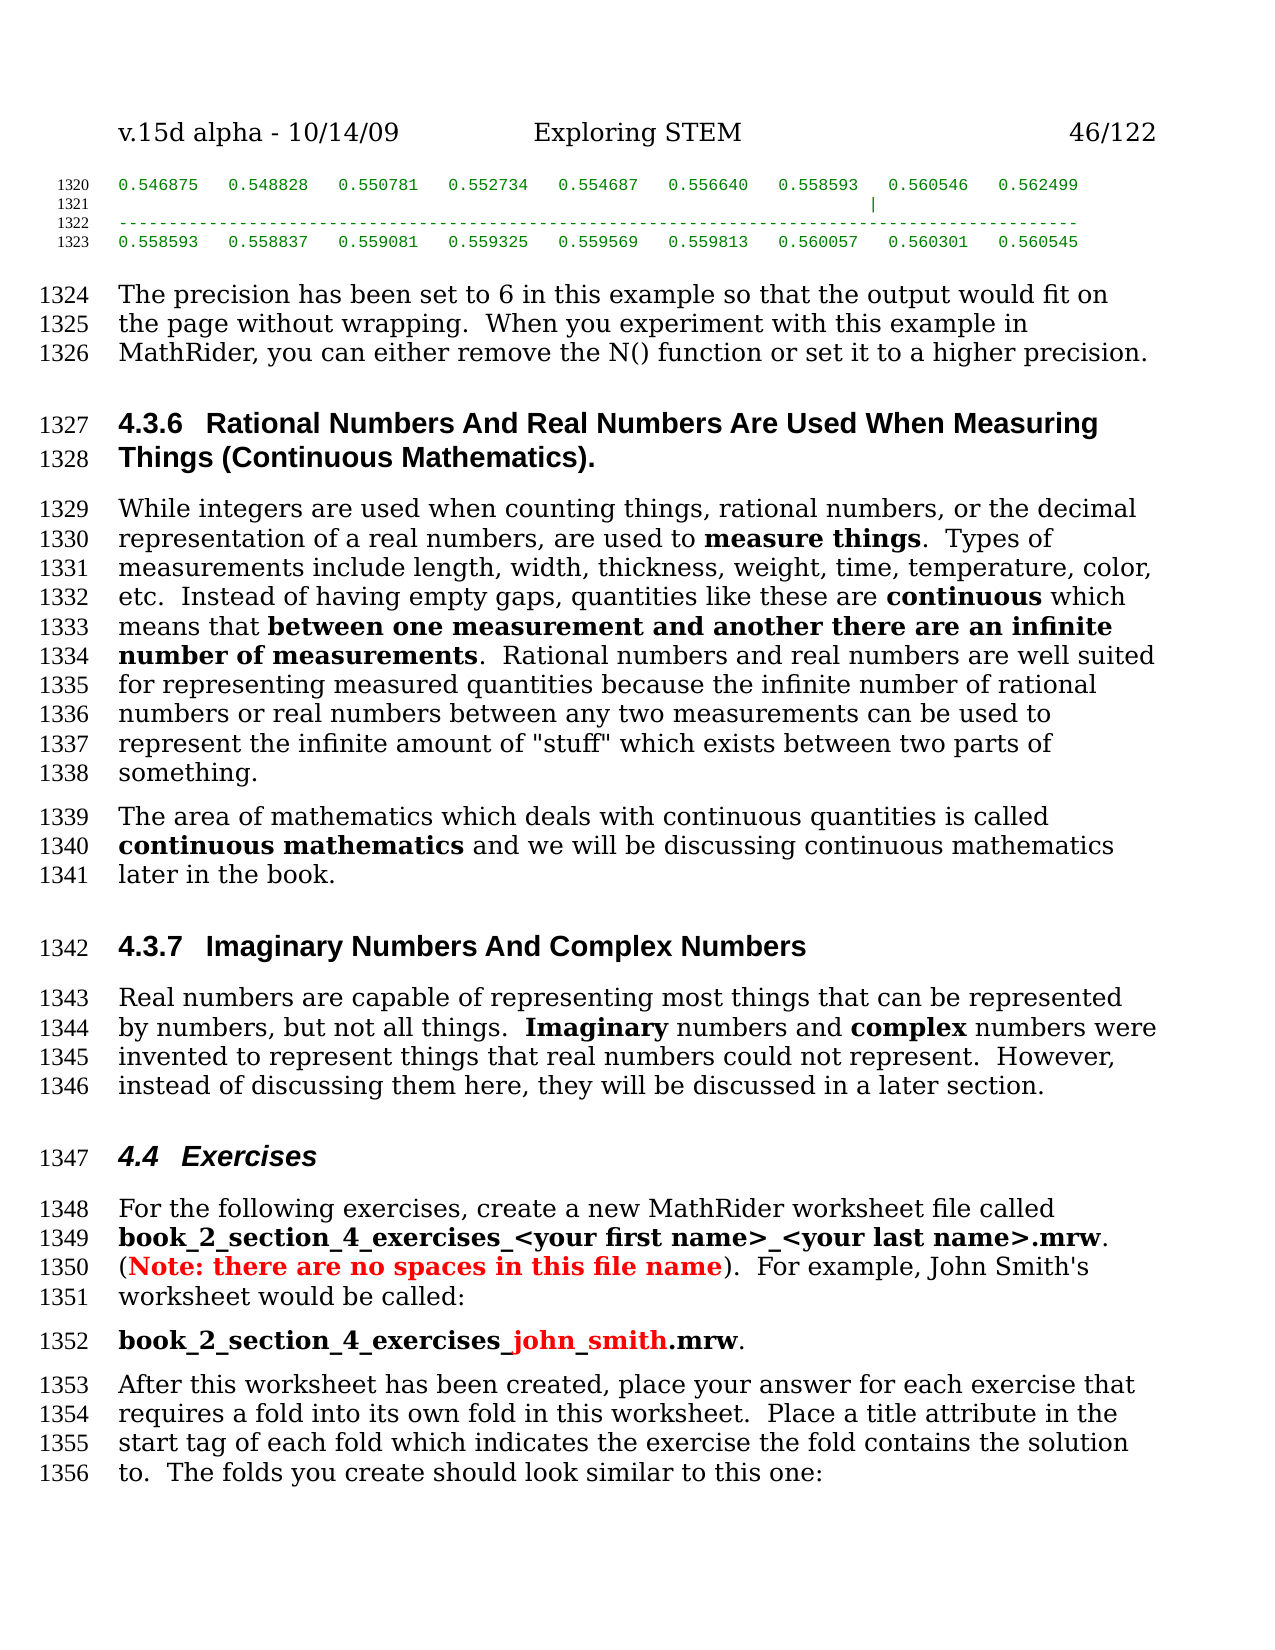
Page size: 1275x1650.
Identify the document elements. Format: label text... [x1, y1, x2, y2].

text ------------------------------------------------------------------------------------------------ [118, 214, 1157, 233]
text While integers are used when counting things, rational numbers, or the decimal representation of a real numbers, are used to measure things. Types of measurements include length, width, thickness, weight, time, temperature, color, etc. Instead of having empty gaps, quantities like these are continuous which means that between one measurement and another there are an infinite number of measurements. Rational numbers and real numbers are well suited for representing measured quantities because the infinite number of rational numbers or real numbers between any two measurements can be used to represent the infinite amount of "stuff" which exists between two parts of something. [118, 494, 1157, 787]
text After this worksheet has been created, place your answer for each exercise that requires a fold into its own fold in this worksheet. Place a title attribute in the start tag of each fold which indicates the exercise the fold contains the solution to. The folds you create should look similar to this one: [118, 1370, 1157, 1487]
text book_2_section_4_exercises_john_smith.mrw. [118, 1326, 1157, 1355]
text | [118, 196, 1157, 214]
text For the following exercises, create a new MathRider worksheet file called book_2_section_4_exercises_<your first name>_<your last name>.mrw. (Note: there are no spaces in this file name). For example, John Smith's worksheet would be called: [118, 1194, 1157, 1311]
subtitle Exercises [118, 1139, 1157, 1173]
subtitle Rational Numbers And Real Numbers Are Used When Measuring Things (Continuous Mathematics). [118, 407, 1157, 474]
text Real numbers are capable of representing most things that can be represented by numbers, but not all things. Imaginary numbers and complex numbers were invented to represent things that real numbers could not represent. However, instead of discussing them here, they will be discussed in a later section. [118, 983, 1157, 1100]
subtitle Imaginary Numbers And Complex Numbers [118, 929, 1157, 962]
text 0.558593 0.558837 0.559081 0.559325 0.559569 0.559813 0.560057 0.560301 0.560545 [118, 233, 1157, 252]
text 0.546875 0.548828 0.550781 0.552734 0.554687 0.556640 0.558593 0.560546 0.562499 [118, 177, 1157, 196]
text The precision has been set to 6 in this example so that the output would fit on the page without wrapping. When you experiment with this example in MathRider, you can either remove the N() function or set it to a higher precision. [118, 280, 1157, 367]
text The area of mathematics which deals with continuous quantities is called continuous mathematics and we will be discussing continuous mathematics later in the book. [118, 802, 1157, 890]
